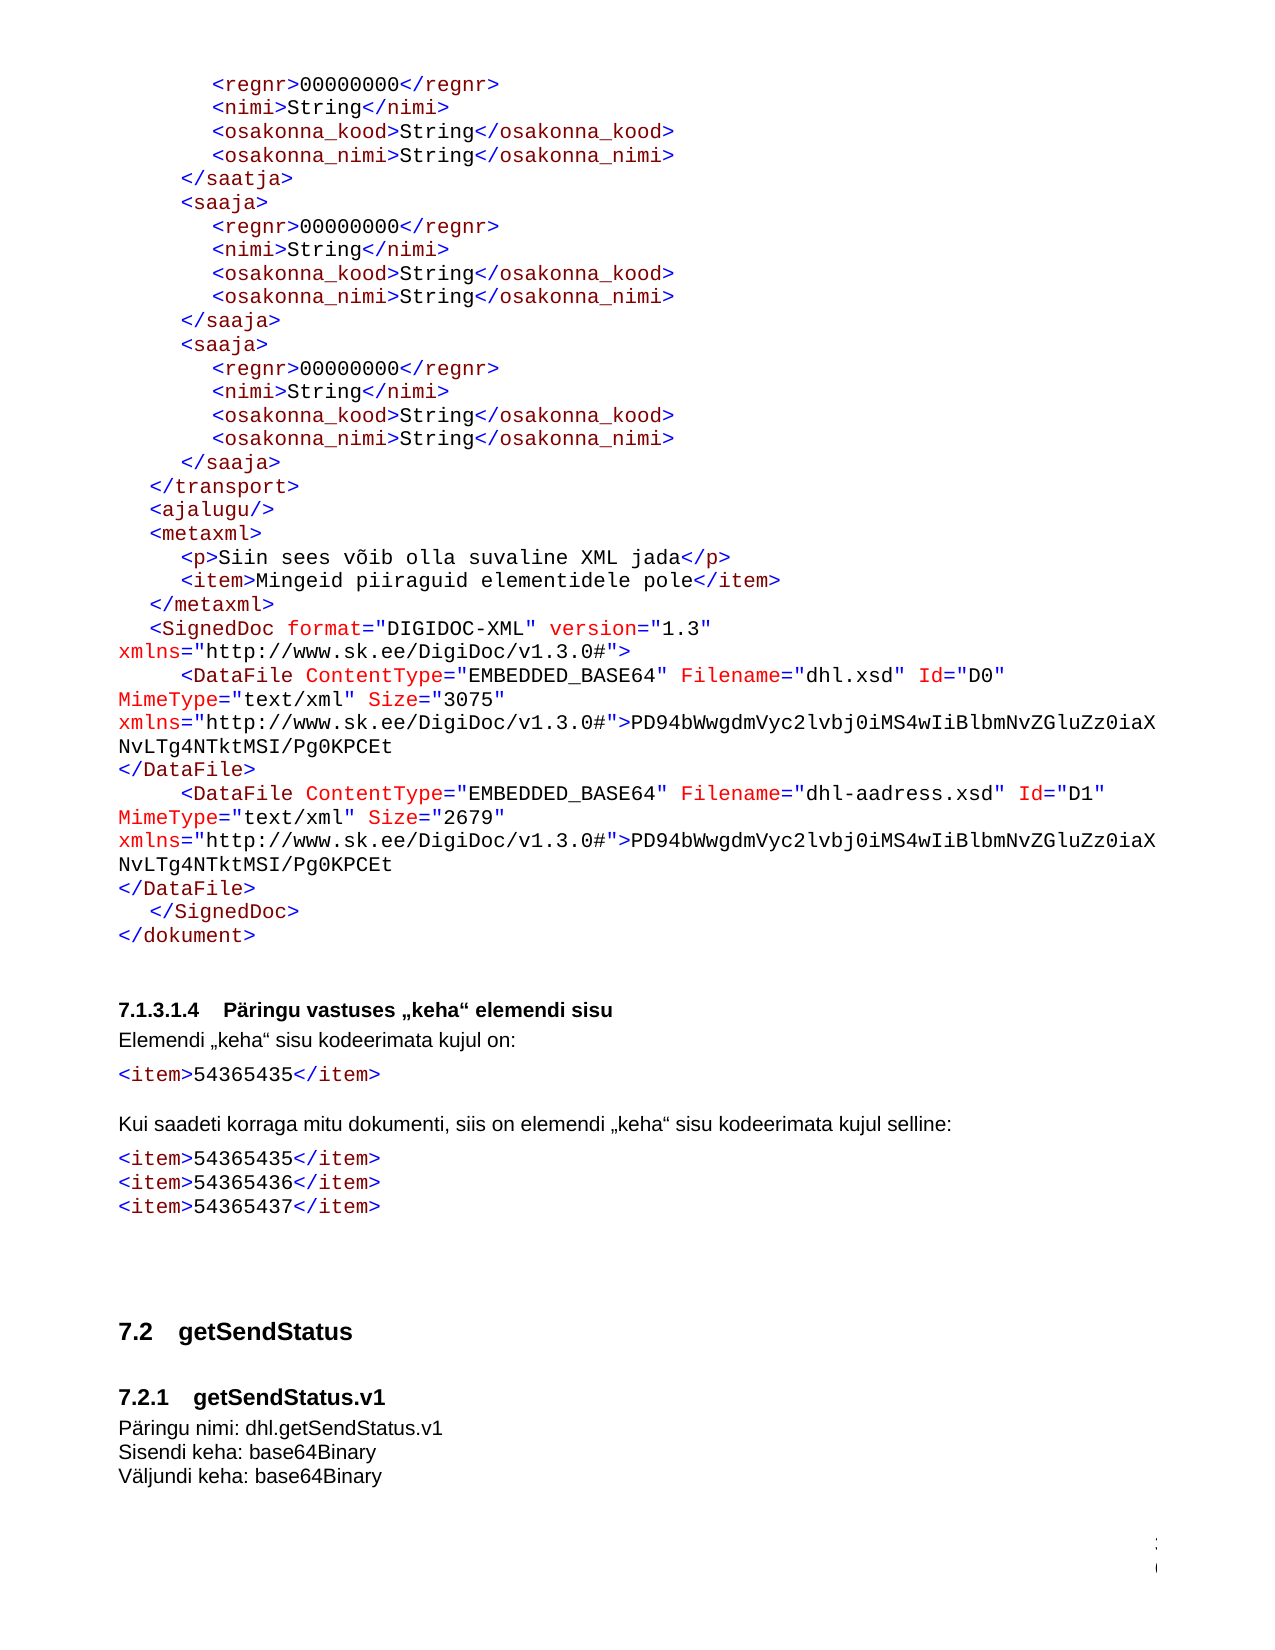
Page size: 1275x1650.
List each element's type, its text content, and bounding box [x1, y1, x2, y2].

text <osakonna_nimi>String</osakonna_nimi> [118, 287, 1157, 310]
text </saaja> [118, 310, 1157, 334]
text <item>54365436</item> [118, 1172, 1157, 1196]
text <SignedDoc format="DIGIDOC-XML" version="1.3" xmlns="http://www.sk.ee/DigiDoc/v1.3.0#"> [118, 618, 1157, 665]
text <ajalugu/> [118, 499, 1157, 523]
text <regnr>00000000</regnr> [118, 357, 1157, 381]
text Kui saadeti korraga mitu dokumenti, siis on elemendi „keha“ sisu kodeerimata kujul selline: [118, 1112, 1157, 1136]
text <osakonna_kood>String</osakonna_kood> [118, 263, 1157, 287]
text <item>54365435</item> [118, 1064, 1157, 1088]
text <item>Mingeid piiraguid elementidele pole</item> [118, 570, 1157, 594]
text <regnr>00000000</regnr> [118, 216, 1157, 239]
subtitle Päringu vastuses „keha“ elemendi sisu [118, 998, 1157, 1022]
text </DataFile> [118, 759, 1157, 783]
text Elemendi „keha“ sisu kodeerimata kujul on: [118, 1028, 1157, 1052]
text </SignedDoc> [118, 901, 1157, 925]
subtitle getSendStatus.v1 [118, 1383, 1157, 1410]
text Sisendi keha: base64Binary [118, 1440, 1157, 1464]
text <osakonna_nimi>String</osakonna_nimi> [118, 428, 1157, 452]
subtitle getSendStatus [118, 1317, 1157, 1346]
text <saaja> [118, 334, 1157, 357]
text <item>54365435</item> [118, 1148, 1157, 1172]
text <item>54365437</item> [118, 1196, 1157, 1219]
text <saaja> [118, 192, 1157, 216]
text </DataFile> [118, 878, 1157, 901]
text <osakonna_nimi>String</osakonna_nimi> [118, 145, 1157, 168]
text </metaxml> [118, 594, 1157, 618]
text <osakonna_kood>String</osakonna_kood> [118, 121, 1157, 145]
text Päringu nimi: dhl.getSendStatus.v1 [118, 1416, 1157, 1440]
text </saatja> [118, 168, 1157, 192]
text <regnr>00000000</regnr> [118, 74, 1157, 97]
text <nimi>String</nimi> [118, 381, 1157, 405]
text <p>Siin sees võib olla suvaline XML jada</p> [118, 547, 1157, 570]
text Väljundi keha: base64Binary [118, 1464, 1157, 1488]
text </saaja> [118, 452, 1157, 476]
text </transport> [118, 476, 1157, 499]
text <metaxml> [118, 523, 1157, 547]
text <osakonna_kood>String</osakonna_kood> [118, 405, 1157, 428]
text </dokument> [118, 925, 1157, 949]
text <DataFile ContentType="EMBEDDED_BASE64" Filename="dhl-aadress.xsd" Id="D1" MimeType="text/xml" Size="2679" xmlns="http://www.sk.ee/DigiDoc/v1.3.0#">PD94bWwgdmVyc2lvbj0iMS4wIiBlbmNvZGluZz0iaXNvLTg4NTktMSI/Pg0KPCEt [118, 783, 1157, 878]
text <nimi>String</nimi> [118, 239, 1157, 263]
text <nimi>String</nimi> [118, 97, 1157, 121]
text <DataFile ContentType="EMBEDDED_BASE64" Filename="dhl.xsd" Id="D0" MimeType="text/xml" Size="3075" xmlns="http://www.sk.ee/DigiDoc/v1.3.0#">PD94bWwgdmVyc2lvbj0iMS4wIiBlbmNvZGluZz0iaXNvLTg4NTktMSI/Pg0KPCEt [118, 665, 1157, 759]
